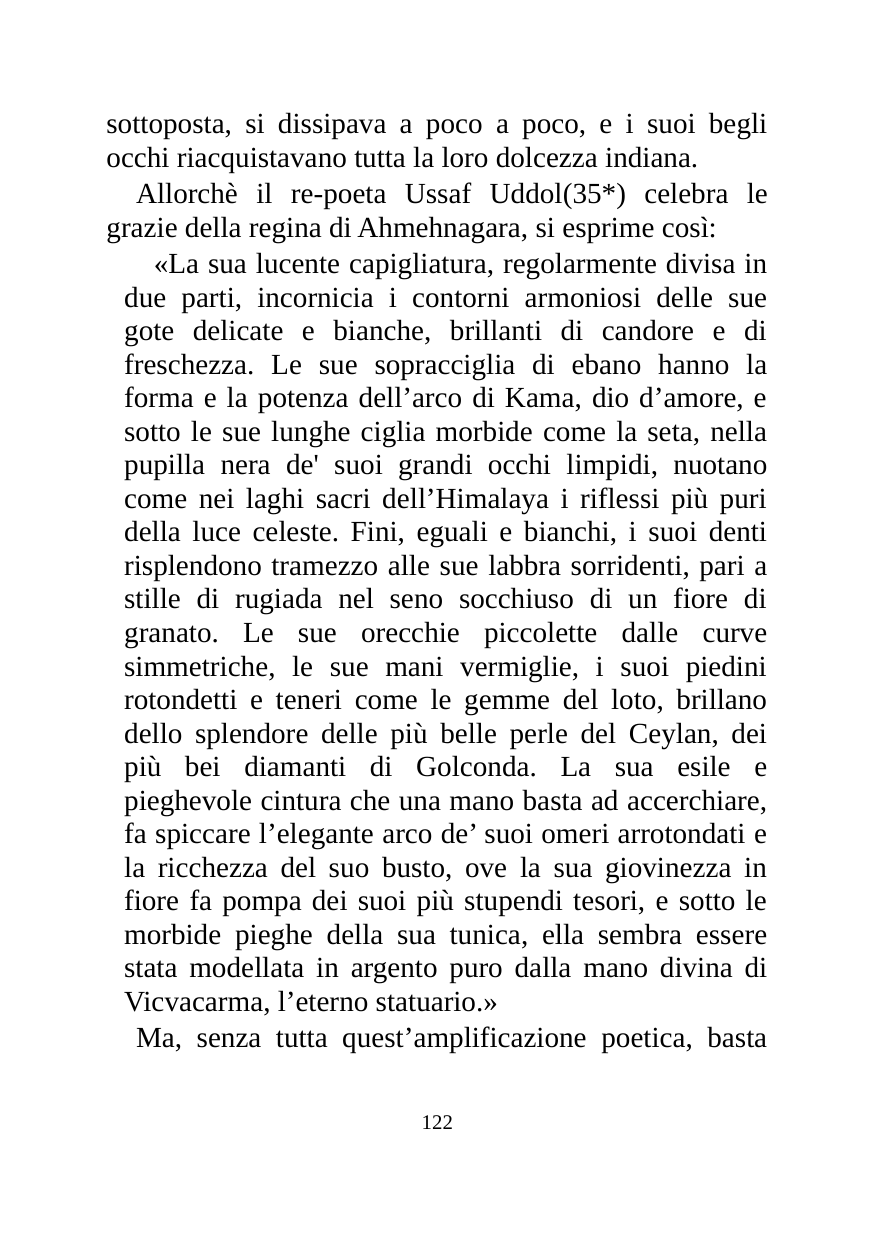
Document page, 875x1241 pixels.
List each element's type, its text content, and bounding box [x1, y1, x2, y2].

text «La sua lucente capigliatura, regolarmente divisa in due parti, incornicia i contorni armoniosi delle sue gote delicate e bianche, brillanti di candore e di freschezza. Le sue sopracciglia di ebano hanno la forma e la potenza dell’arco di Kama, dio d’amore, e sotto le sue lunghe ciglia morbide come la seta, nella pupilla nera de' suoi grandi occhi limpidi, nuotano come nei laghi sacri dell’Himalaya i riflessi più puri della luce celeste. Fini, eguali e bianchi, i suoi denti risplendono tramezzo alle sue labbra sorridenti, pari a stille di rugiada nel seno socchiuso di un fiore di granato. Le sue orecchie piccolette dalle curve simmetriche, le sue mani vermiglie, i suoi piedini rotondetti e teneri come le gemme del loto, brillano dello splendore delle più belle perle del Ceylan, dei più bei diamanti di Golconda. La sua esile e pieghevole cintura che una mano basta ad accerchiare, fa spiccare l’elegante arco de’ suoi omeri arrotondati e la ricchezza del suo busto, ove la sua giovinezza in fiore fa pompa dei suoi più stupendi tesori, e sotto le morbide pieghe della sua tunica, ella sembra essere stata modellata in argento puro dalla mano divina di Vicvacarma, l’eterno statuario.» [124, 246, 768, 1018]
text Ma, senza tutta quest’amplificazione poetica, basta [106, 1021, 768, 1054]
text Allorchè il re-poeta Ussaf Uddol(35*) celebra le grazie della regina di Ahmehnagara, si esprime così: [106, 176, 768, 243]
text sottoposta, si dissipava a poco a poco, e i suoi begli occhi riacquistavano tutta la loro dolcezza indiana. [106, 106, 768, 173]
